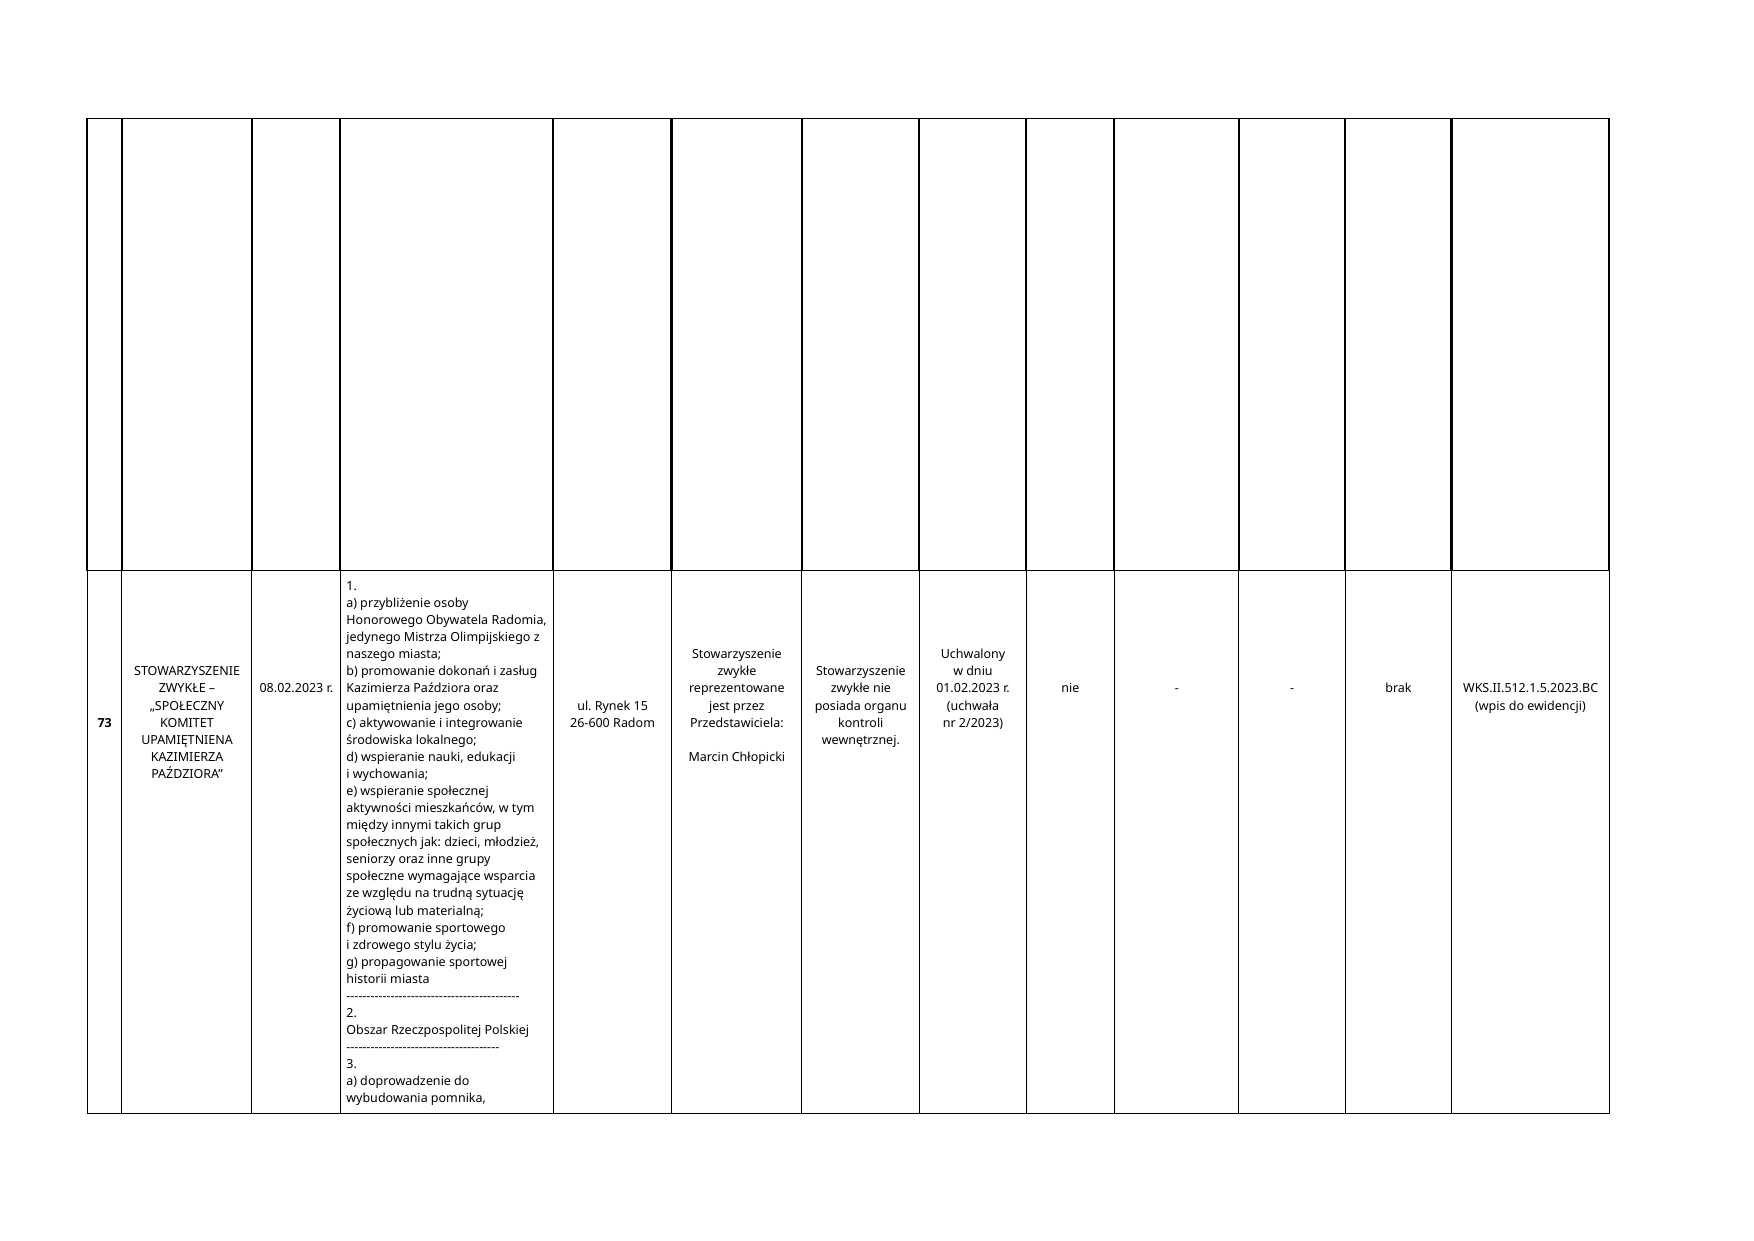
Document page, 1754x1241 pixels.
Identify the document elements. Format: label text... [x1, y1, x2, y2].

table_cell Uchwalony w dniu 01.02.2023 r. (uchwała nr 2/2023) [920, 571, 1026, 1112]
table_cell Stowarzyszenie zwykłe reprezentowane jest przez Przedstawiciela: Marcin Chłopicki [672, 571, 801, 1112]
table_cell - [1239, 571, 1345, 1112]
table_cell [341, 119, 552, 570]
table_cell [803, 119, 918, 570]
table_cell [920, 119, 1025, 570]
table_cell [1453, 119, 1608, 570]
table_cell 73 [88, 571, 121, 1112]
table_cell Stowarzyszenie zwykłe nie posiada organu kontroli wewnętrznej. [802, 571, 919, 1112]
table_cell nie [1027, 571, 1114, 1112]
table_cell STOWARZYSZENIE ZWYKŁE – „SPOŁECZNY KOMITET UPAMIĘTNIENA KAZIMIERZA PAŹDZIORA” [122, 571, 251, 1112]
table_cell [1346, 119, 1450, 570]
table_cell - [1115, 571, 1238, 1112]
table_cell [554, 119, 670, 570]
table_cell [1027, 119, 1113, 570]
table_cell [253, 119, 339, 570]
table_cell [123, 119, 251, 570]
table_cell [673, 119, 801, 570]
table_cell [1115, 119, 1238, 570]
table_cell 08.02.2023 r. [252, 571, 340, 1112]
table_cell brak [1346, 571, 1451, 1112]
table_cell WKS.II.512.1.5.2023.BC (wpis do ewidencji) [1452, 571, 1609, 1112]
table_cell [88, 119, 121, 570]
table_cell [1240, 119, 1344, 570]
table_cell 1. a) przybliżenie osoby Honorowego Obywatela Radomia, jedynego Mistrza Olimpijskiego z naszego miasta; b) promowanie dokonań i zasług Kazimierza Paździora oraz upamiętnienia jego osoby; c) aktywowanie i integrowanie środowiska lokalnego; d) wspieranie nauki, edukacji i wychowania; e) wspieranie społecznej aktywności mieszkańców, w tym między innymi takich grup społecznych jak: dzieci, młodzież, seniorzy oraz inne grupy społeczne wymagające wsparcia ze względu na trudną sytuację życiową lub materialną; f) promowanie sportowego i zdrowego stylu życia; g) propagowanie sportowej historii miasta ------------------------------------------- 2. Obszar Rzeczpospolitej Polskiej -------------------------------------- 3. a) doprowadzenie do wybudowania pomnika, [341, 571, 553, 1112]
table_cell ul. Rynek 15 26-600 Radom [554, 571, 671, 1112]
